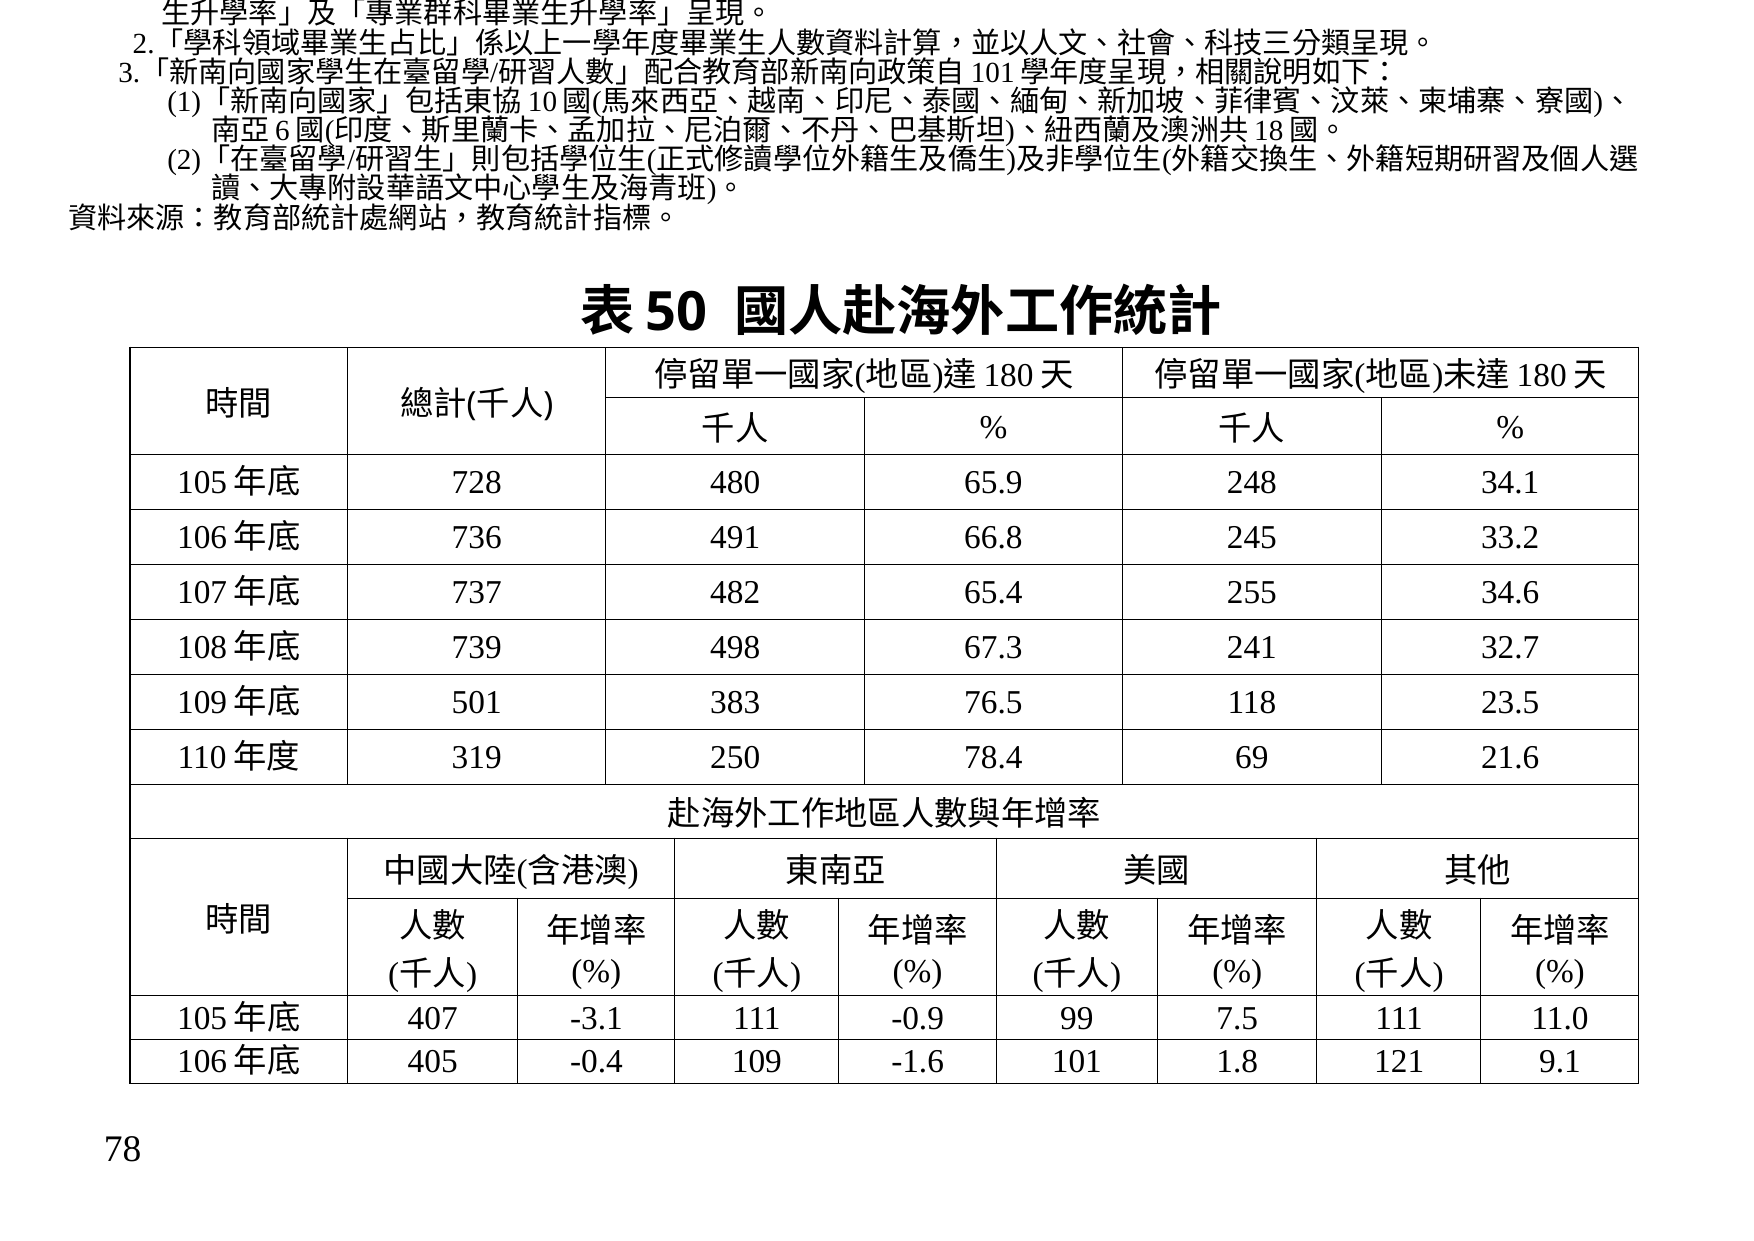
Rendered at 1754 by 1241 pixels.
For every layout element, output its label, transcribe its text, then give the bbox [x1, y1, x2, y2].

table_cell 人數 (千人) [348, 899, 517, 995]
table_cell 405 [348, 1040, 517, 1082]
table_cell 11.0 [1481, 996, 1638, 1038]
table_cell 時間 [131, 839, 347, 995]
table_cell 491 [606, 510, 864, 564]
table_cell 99 [997, 996, 1157, 1038]
table_cell 65.9 [865, 455, 1122, 509]
table_cell 東南亞 [675, 839, 996, 897]
table_cell 年增率(%) [518, 899, 674, 995]
table_header 總計(千人) [348, 348, 605, 454]
table_cell 241 [1123, 620, 1381, 674]
table_cell 65.4 [865, 565, 1122, 619]
table_cell 人數 (千人) [1317, 899, 1480, 995]
table_cell 中國大陸(含港澳) [348, 839, 674, 897]
table_cell 383 [606, 675, 864, 729]
table_cell -3.1 [518, 996, 674, 1038]
table_cell 76.5 [865, 675, 1122, 729]
table_cell 67.3 [865, 620, 1122, 674]
table_cell 78.4 [865, 730, 1122, 784]
table_cell 33.2 [1382, 510, 1638, 564]
table_cell 109 [675, 1040, 838, 1082]
table_cell 111 [675, 996, 838, 1038]
table_cell 32.7 [1382, 620, 1638, 674]
table_cell 人數 (千人) [675, 899, 838, 995]
table_cell 482 [606, 565, 864, 619]
table_cell 736 [348, 510, 605, 564]
table_cell 105年底 [131, 996, 347, 1038]
table_cell 34.1 [1382, 455, 1638, 509]
table_cell 111 [1317, 996, 1480, 1038]
table_cell 69 [1123, 730, 1381, 784]
table_cell 23.5 [1382, 675, 1638, 729]
text 表50 國人赴海外工作統計 [103, 268, 1639, 347]
list 3.「新南向國家學生在臺留學/研習人數」配合教育部新南向政策自101學年度呈現，相關說明如下： [103, 59, 1639, 88]
table_cell -0.9 [839, 996, 996, 1038]
table_cell % [1382, 398, 1638, 454]
table_cell 319 [348, 730, 605, 784]
table_cell 250 [606, 730, 864, 784]
table_cell 498 [606, 620, 864, 674]
table_cell 739 [348, 620, 605, 674]
table_cell 7.5 [1158, 996, 1316, 1038]
list (1)「新南向國家」包括東協10國(馬來西亞、越南、印尼、泰國、緬甸、新加坡、菲律賓、汶萊、柬埔寨、寮國)、南亞6國(印度、斯里蘭卡、孟加拉、尼泊爾、不丹、巴基斯坦)、紐西蘭及澳洲共18國。 [167, 88, 1639, 146]
table_cell 年增率(%) [1481, 899, 1638, 995]
table_cell 9.1 [1481, 1040, 1638, 1082]
table_cell 245 [1123, 510, 1381, 564]
list 2.「學科領域畢業生占比」係以上一學年度畢業生人數資料計算，並以人文、社會、科技三分類呈現。 [89, 30, 1639, 59]
table_cell -1.6 [839, 1040, 996, 1082]
table_cell 66.8 [865, 510, 1122, 564]
list 生升學率」及「專業群科畢業生升學率」呈現。 [68, 1, 1639, 30]
table_cell 千人 [1123, 398, 1381, 454]
table_cell 106年底 [131, 1040, 347, 1082]
table_cell % [865, 398, 1122, 454]
table_cell 501 [348, 675, 605, 729]
table_cell -0.4 [518, 1040, 674, 1082]
table_cell 480 [606, 455, 864, 509]
table_cell 118 [1123, 675, 1381, 729]
table_cell 千人 [606, 398, 864, 454]
table_cell 109年底 [131, 675, 347, 729]
table_header 停留單一國家(地區)達180天 [606, 348, 1122, 397]
table_cell 21.6 [1382, 730, 1638, 784]
table_cell 年增率(%) [839, 899, 996, 995]
table_cell 106年底 [131, 510, 347, 564]
table_cell 107年底 [131, 565, 347, 619]
table_cell 101 [997, 1040, 1157, 1082]
table_cell 年增率(%) [1158, 899, 1316, 995]
table_cell 255 [1123, 565, 1381, 619]
list (2)「在臺留學/研習生」則包括學位生(正式修讀學位外籍生及僑生)及非學位生(外籍交換生、外籍短期研習及個人選讀、大專附設華語文中心學生及海青班)。 [167, 146, 1639, 205]
table_cell 人數 (千人) [997, 899, 1157, 995]
table_cell 110年度 [131, 730, 347, 784]
table_cell 108年底 [131, 620, 347, 674]
table_header 時間 [131, 348, 347, 454]
list 資料來源：教育部統計處網站，教育統計指標。 [68, 205, 1639, 234]
table_cell 407 [348, 996, 517, 1038]
table_cell 美國 [997, 839, 1316, 897]
table_cell 737 [348, 565, 605, 619]
table_cell 728 [348, 455, 605, 509]
table_cell 赴海外工作地區人數與年增率 [131, 785, 1638, 838]
table_cell 1.8 [1158, 1040, 1316, 1082]
table_cell 105年底 [131, 455, 347, 509]
table_header 停留單一國家(地區)未達180天 [1123, 348, 1638, 397]
table_cell 34.6 [1382, 565, 1638, 619]
table_cell 248 [1123, 455, 1381, 509]
table_cell 121 [1317, 1040, 1480, 1082]
table_cell 其他 [1317, 839, 1638, 897]
